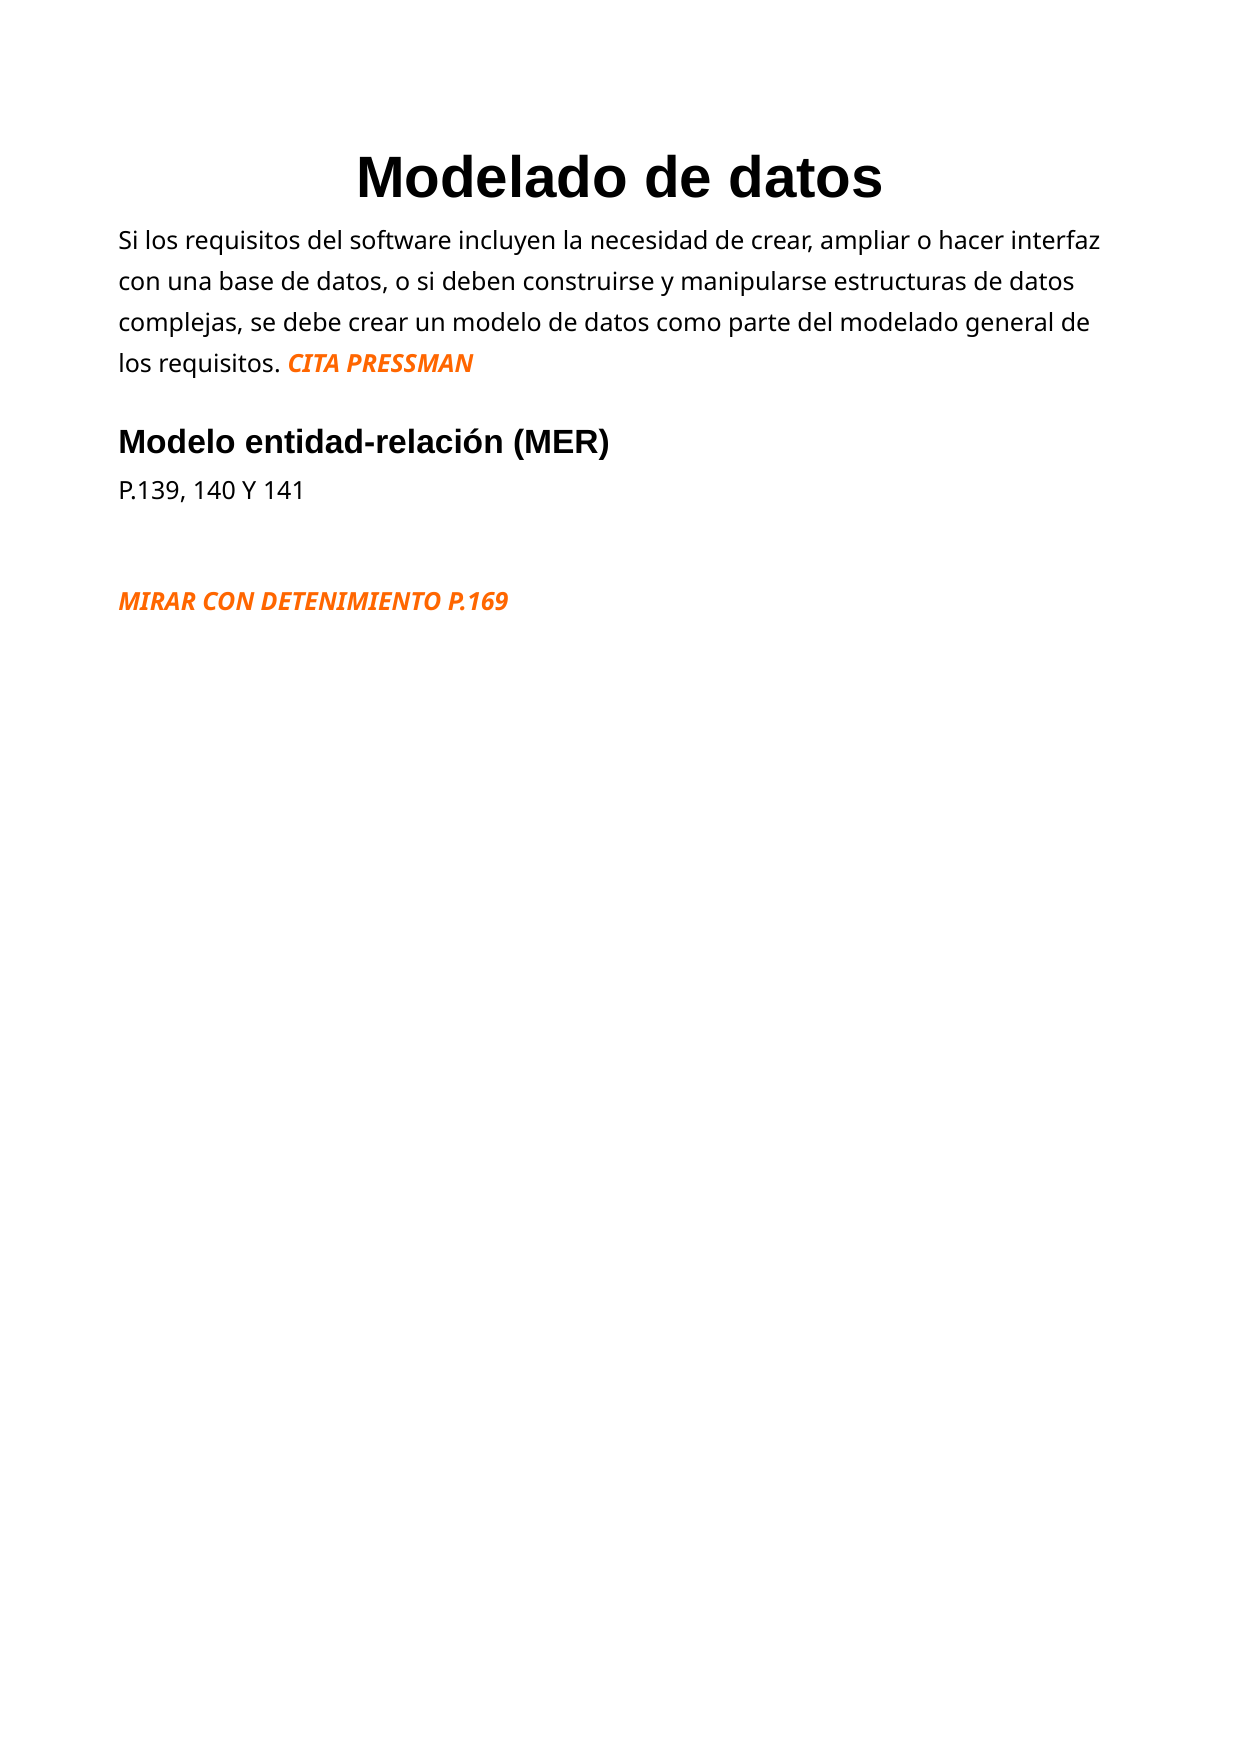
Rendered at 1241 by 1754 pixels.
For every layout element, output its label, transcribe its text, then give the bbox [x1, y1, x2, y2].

text Si los requisitos del software incluyen la necesidad de crear, ampliar o hacer interfaz con una base de datos, o si deben construirse y manipularse estructuras de datos complejas, se debe crear un modelo de datos como parte del modelado general de los requisitos. CITA PRESSMAN [118, 223, 1122, 379]
title Modelado de datos [118, 143, 1122, 210]
text P.139, 140 Y 141 [118, 473, 1122, 507]
text MIRAR CON DETENIMIENTO P.169 [118, 583, 1122, 617]
subtitle Modelo entidad-relación (MER) [118, 421, 1122, 460]
